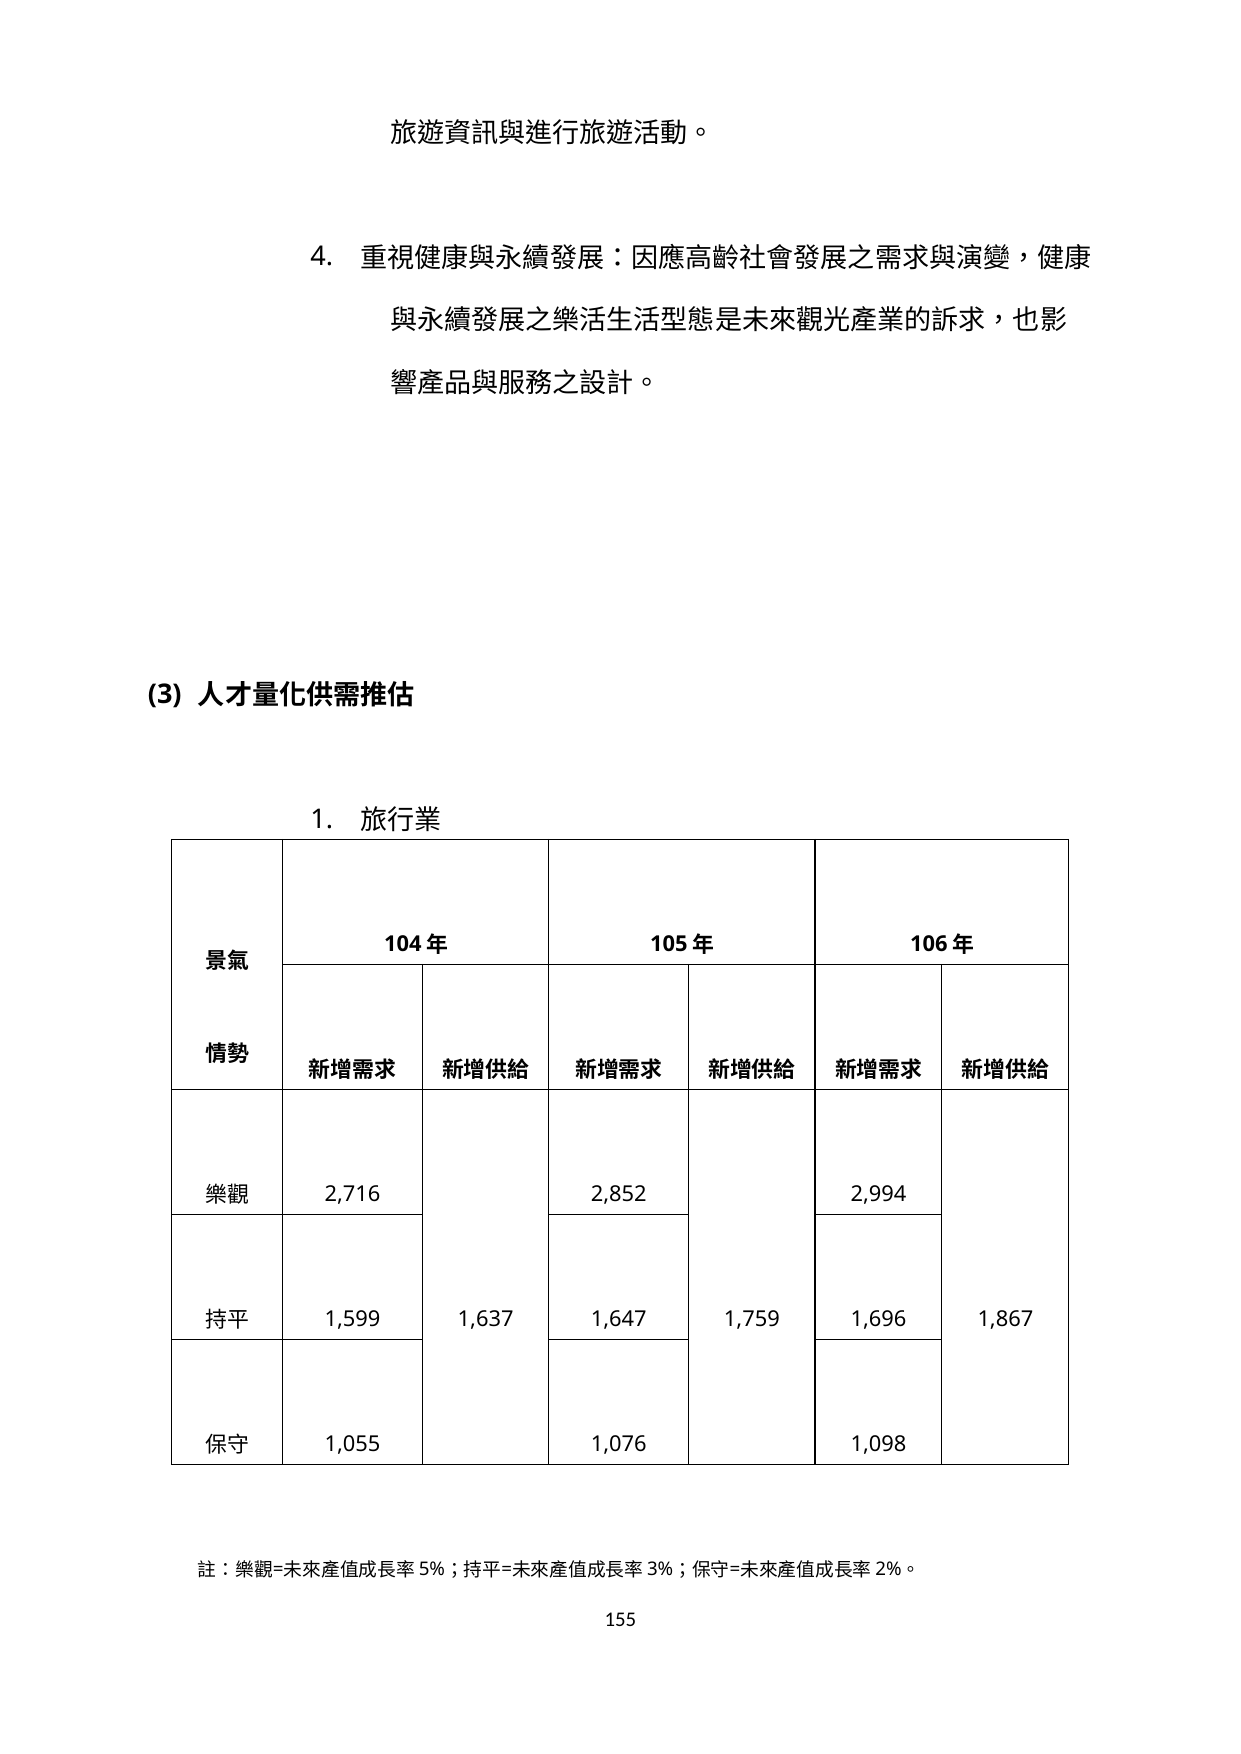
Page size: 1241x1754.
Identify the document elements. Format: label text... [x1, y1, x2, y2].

table_cell 1,055 [283, 1340, 422, 1464]
table_cell 新增需求 [549, 965, 688, 1089]
table_header 104年 [283, 840, 548, 964]
table_cell 新增供給 [423, 965, 548, 1089]
table_cell 1,076 [549, 1340, 688, 1464]
table_cell 樂觀 [172, 1090, 282, 1214]
list 旅行業 [310, 776, 1092, 839]
table_cell 1,647 [549, 1215, 688, 1339]
table_cell 1,867 [942, 1090, 1068, 1464]
list 重視健康與永續發展：因應高齡社會發展之需求與演變，健康與永續發展之樂活生活型態是未來觀光產業的訴求，也影響產品與服務之設計。 [310, 214, 1092, 401]
table_header 106年 [816, 840, 1068, 964]
table_cell 新增供給 [689, 965, 814, 1089]
table_cell 持平 [172, 1215, 282, 1339]
table_cell 2,994 [816, 1090, 941, 1214]
table_cell 2,716 [283, 1090, 422, 1214]
list 旅遊資訊與進行旅遊活動。 [310, 89, 1092, 151]
table_cell 1,637 [423, 1090, 548, 1464]
list 人才量化供需推估 [148, 651, 1092, 714]
table_cell 新增供給 [942, 965, 1068, 1089]
table_cell 新增需求 [283, 965, 422, 1089]
table_cell 新增需求 [816, 965, 941, 1089]
table_cell 1,759 [689, 1090, 814, 1464]
table_header 景氣 情勢 [172, 840, 282, 1089]
table_cell 2,852 [549, 1090, 688, 1214]
table_header 105年 [549, 840, 814, 964]
table_cell 1,098 [816, 1340, 941, 1464]
table_cell 保守 [172, 1340, 282, 1464]
table_cell 1,599 [283, 1215, 422, 1339]
table_cell 1,696 [816, 1215, 941, 1339]
text 註：樂觀=未來產值成長率5%；持平=未來產值成長率3%；保守=未來產值成長率2%。 [198, 1526, 1063, 1589]
